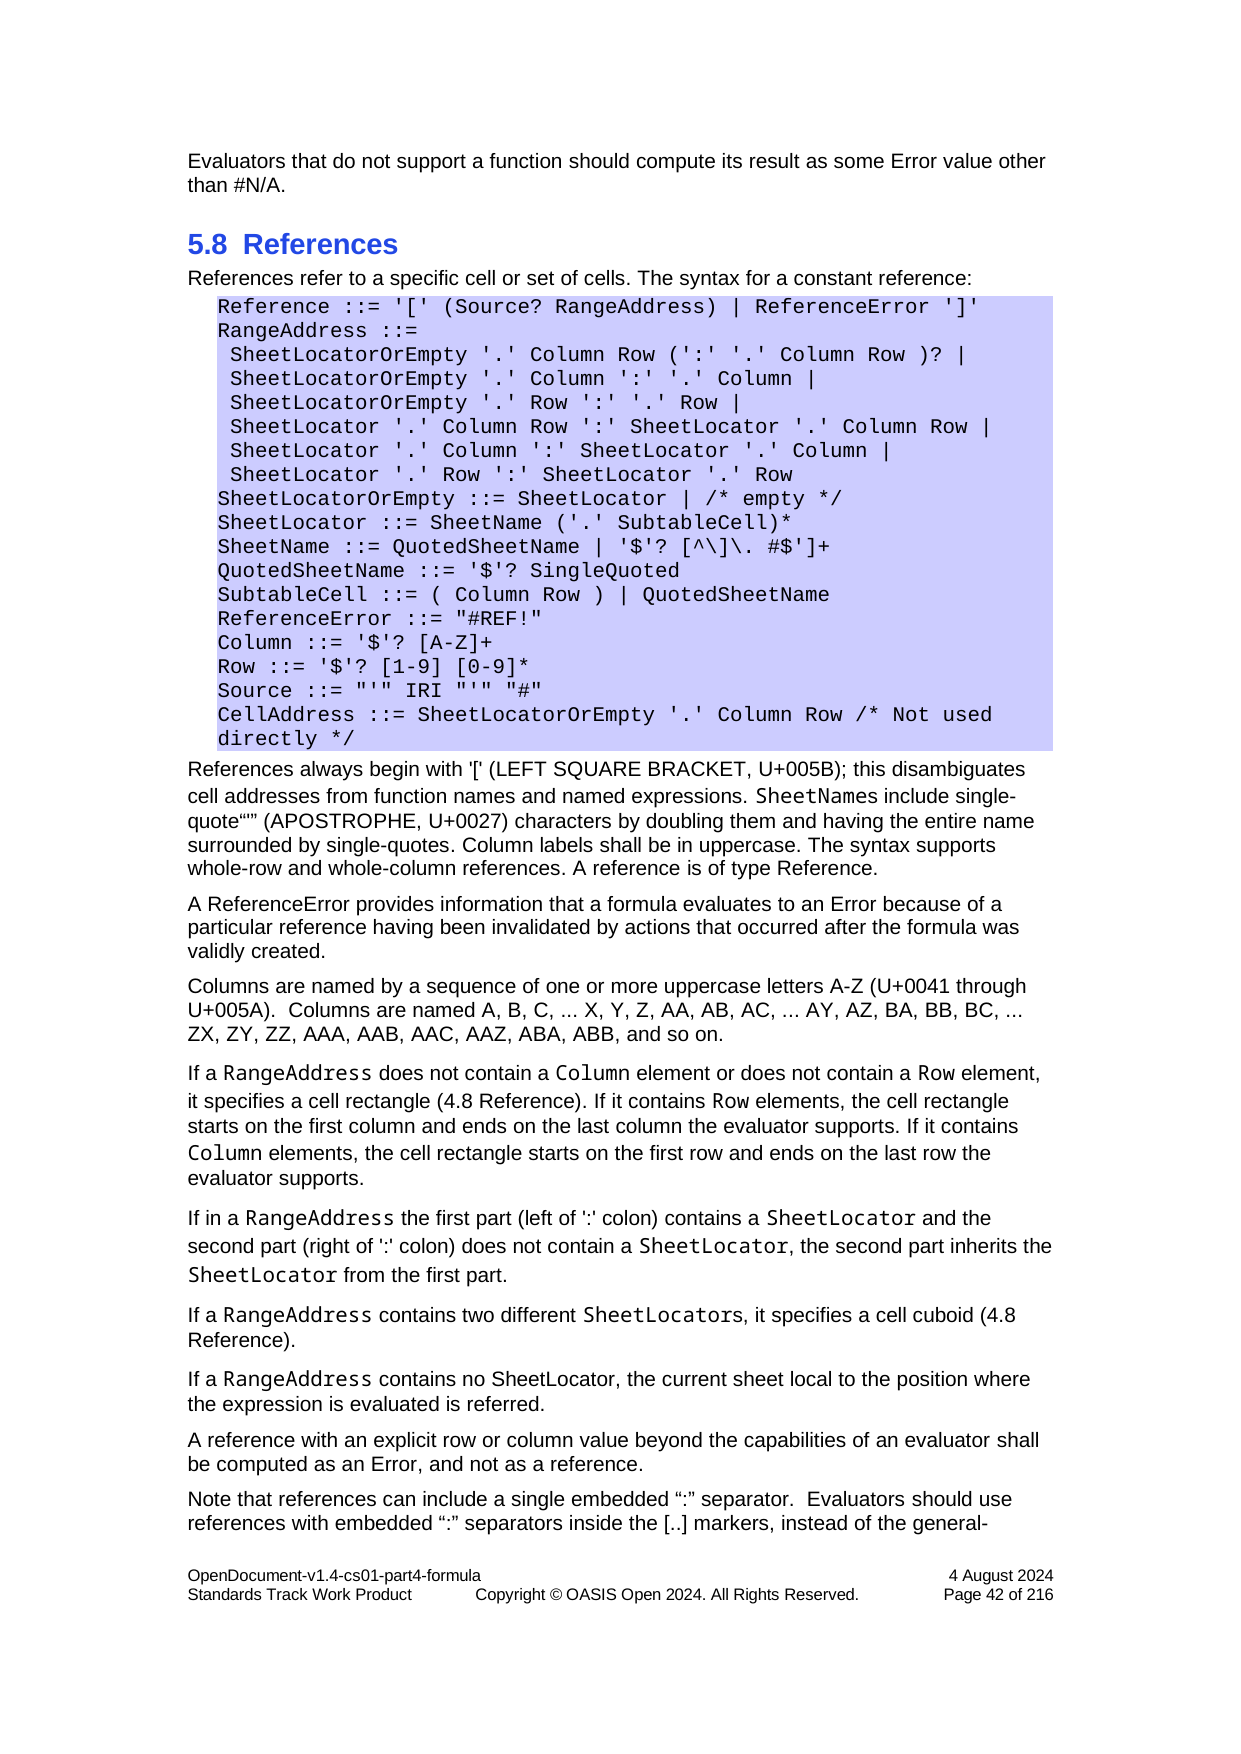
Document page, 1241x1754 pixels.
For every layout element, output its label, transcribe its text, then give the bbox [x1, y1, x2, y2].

text SubtableCell ::= ( Column Row ) | QuotedSheetName [217, 584, 1053, 608]
text If a RangeAddress contains two different SheetLocators, it specifies a cell cuboid (4.8 Reference). [187, 1300, 1053, 1352]
text Row ::= '$'? [1-9] [0-9]* [217, 656, 1053, 679]
text SheetLocator ::= SheetName ('.' SubtableCell)* [217, 512, 1053, 536]
text RangeAddress ::= SheetLocatorOrEmpty '.' Column Row (':' '.' Column Row )? | SheetLocatorOrEmpty '.' Column ':' '.' Column | SheetLocatorOrEmpty '.' Row ':' '.' Row | SheetLocator '.' Column Row ':' SheetLocator '.' Column Row | SheetLocator '.' Column ':' SheetLocator '.' Column | SheetLocator '.' Row ':' SheetLocator '.' Row [217, 320, 1053, 488]
text References always begin with '[' (LEFT SQUARE BRACKET, U+005B); this disambiguates cell addresses from function names and named expressions. SheetNames include single-quote“'” (APOSTROPHE, U+0027) characters by doubling them and having the entire name surrounded by single-quotes. Column labels shall be in uppercase. The syntax supports whole-row and whole-column references. A reference is of type Reference. [187, 757, 1053, 880]
text A ReferenceError provides information that a formula evaluates to an Error because of a particular reference having been invalidated by actions that occurred after the formula was validly created. [187, 892, 1053, 963]
text A reference with an explicit row or column value beyond the capabilities of an evaluator shall be computed as an Error, and not as a reference. [187, 1428, 1053, 1476]
text Source ::= "'" IRI "'" "#" [217, 679, 1053, 703]
text Column ::= '$'? [A-Z]+ [217, 632, 1053, 656]
text Evaluators that do not support a function should compute its result as some Error value other than #N/A. [187, 150, 1053, 197]
text SheetLocatorOrEmpty ::= SheetLocator | /* empty */ [217, 488, 1053, 512]
text If a RangeAddress contains no SheetLocator, the current sheet local to the position where the expression is evaluated is referred. [187, 1364, 1053, 1416]
text CellAddress ::= SheetLocatorOrEmpty '.' Column Row /* Not used directly */ [217, 703, 1053, 751]
text QuotedSheetName ::= '$'? SingleQuoted [217, 560, 1053, 584]
text Note that references can include a single embedded “:” separator. Evaluators should use references with embedded “:” separators inside the [..] markers, instead of the general- [187, 1488, 1053, 1535]
text Reference ::= '[' (Source? RangeAddress) | ReferenceError ']' [217, 296, 1053, 320]
text References refer to a specific cell or set of cells. The syntax for a constant reference: [187, 267, 1053, 290]
subtitle References [187, 228, 1053, 261]
text ReferenceError ::= "#REF!" [217, 608, 1053, 632]
text If a RangeAddress does not contain a Column element or does not contain a Row element, it specifies a cell rectangle (4.8 Reference). If it contains Row elements, the cell rectangle starts on the first column and ends on the last column the evaluator supports. If it contains Column elements, the cell rectangle starts on the first row and ends on the last row the evaluator supports. [187, 1058, 1053, 1190]
text Columns are named by a sequence of one or more uppercase letters A-Z (U+0041 through U+005A). Columns are named A, B, C, ... X, Y, Z, AA, AB, AC, ... AY, AZ, BA, BB, BC, ... ZX, ZY, ZZ, AAA, AAB, AAC, AAZ, ABA, ABB, and so on. [187, 975, 1053, 1046]
text If in a RangeAddress the first part (left of ':' colon) contains a SheetLocator and the second part (right of ':' colon) does not contain a SheetLocator, the second part inherits the SheetLocator from the first part. [187, 1202, 1053, 1288]
text SheetName ::= QuotedSheetName | '$'? [^\]\. #$']+ [217, 536, 1053, 560]
